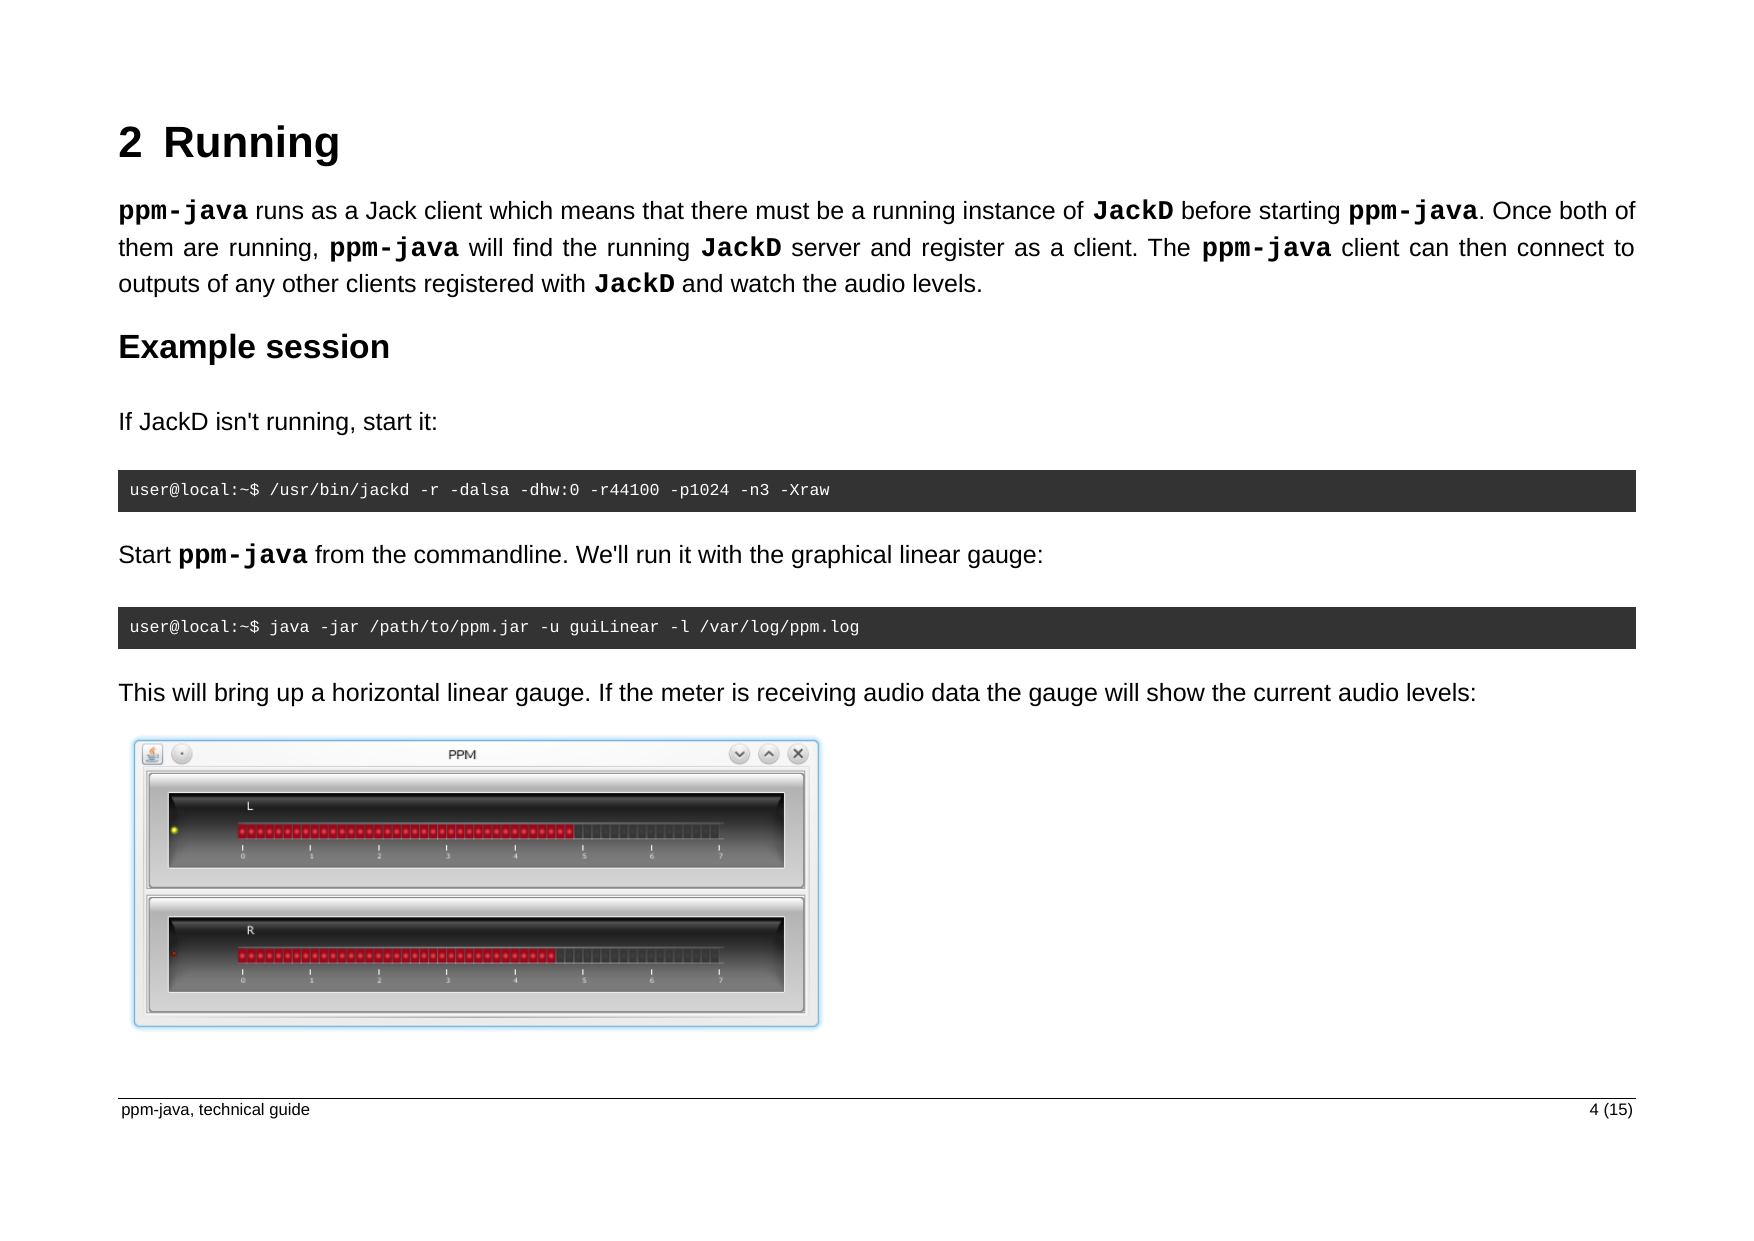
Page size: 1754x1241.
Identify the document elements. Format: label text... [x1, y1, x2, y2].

subtitle Running [118, 118, 1636, 167]
list user@local:~$ java -jar /path/to/ppm.jar -u guiLinear -l /var/log/ppm.log [126, 616, 1627, 641]
text If JackD isn't running, start it: [118, 407, 1636, 435]
text ppm-java runs as a Jack client which means that there must be a running instance of JackD before starting ppm-java. Once both of them are running, ppm-java will find the running JackD server and register as a client. The ppm-java client can then connect to outputs of any other clients registered with JackD and watch the audio levels. [118, 196, 1636, 301]
list user@local:~$ /usr/bin/jackd -r -dalsa -dhw:0 -r44100 -p1024 -n3 -Xraw [126, 479, 1627, 503]
text This will bring up a horizontal linear gauge. If the meter is receiving audio data the gauge will show the current audio levels: [118, 678, 1636, 706]
text Start ppm-java from the commandline. We'll run it with the graphical linear gauge: [118, 541, 1636, 572]
picture [125, 731, 828, 1036]
subtitle Example session [118, 328, 1636, 365]
